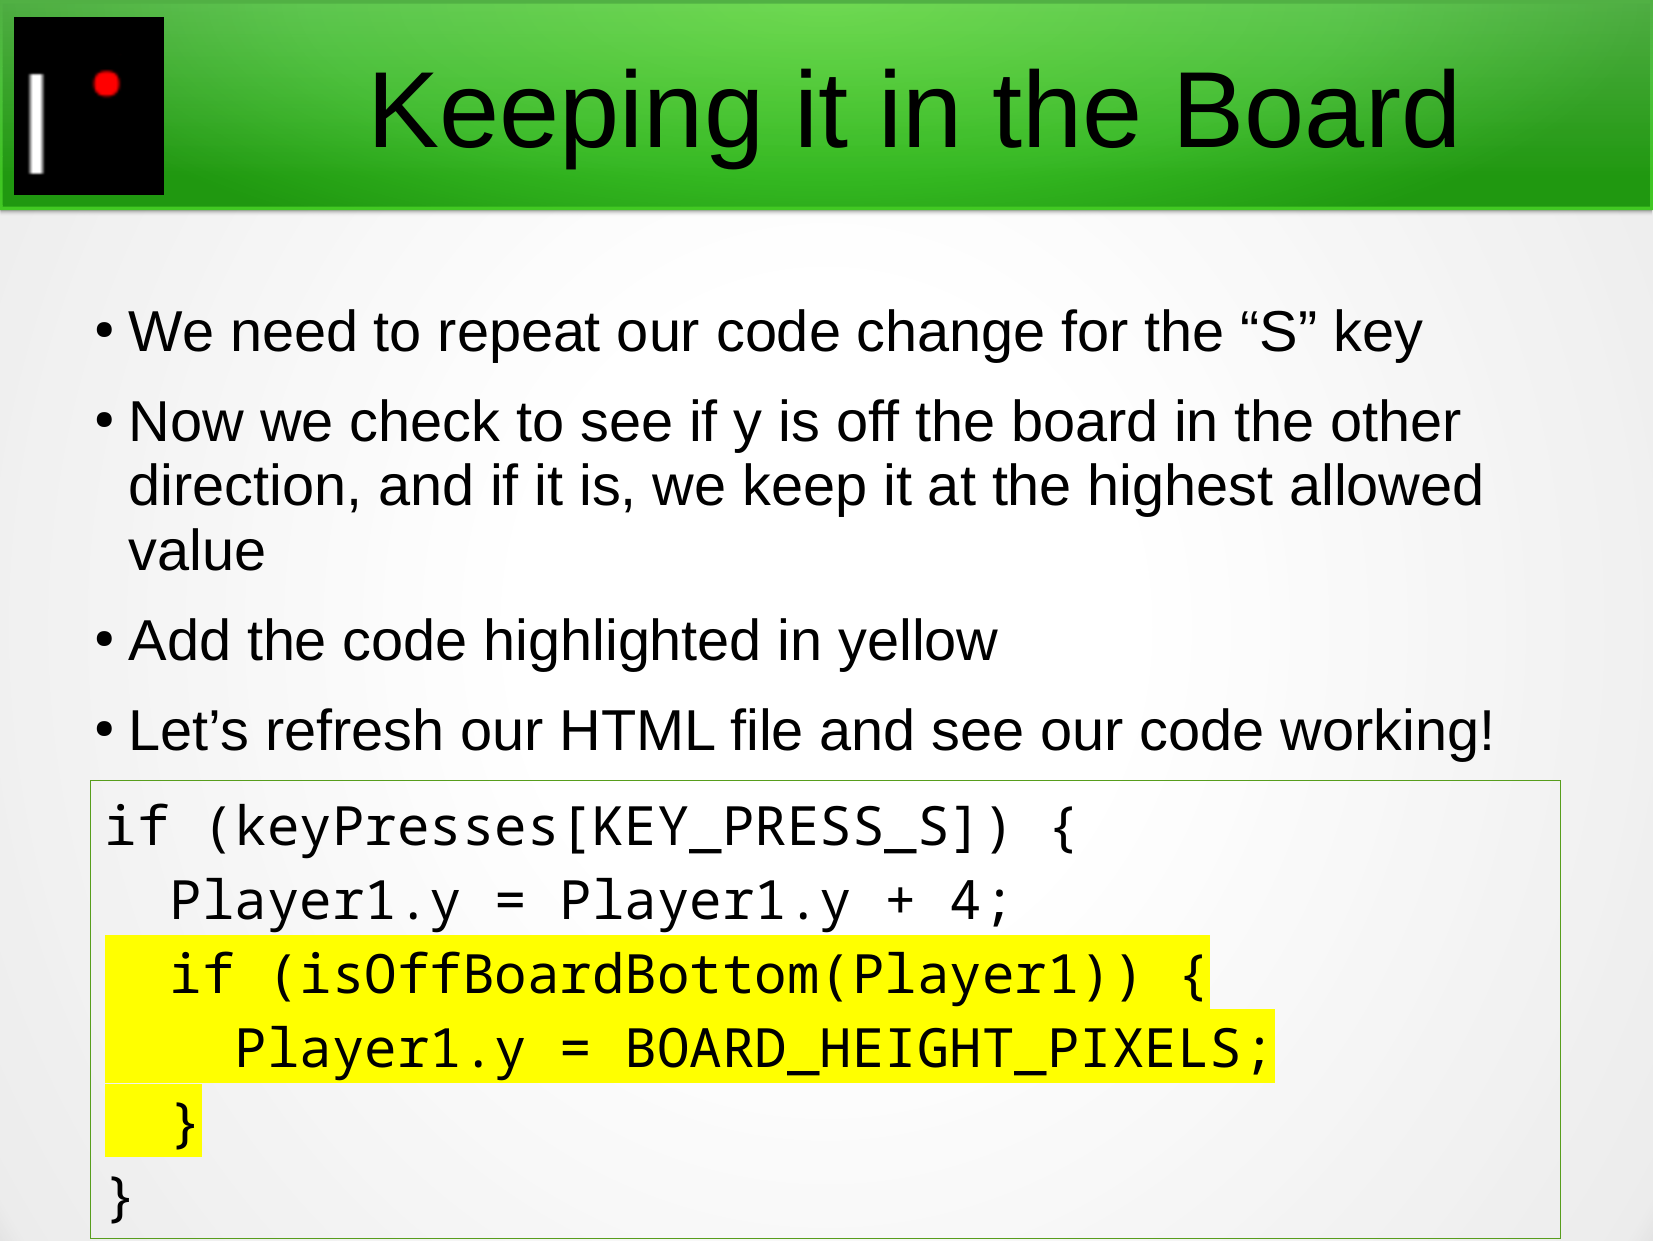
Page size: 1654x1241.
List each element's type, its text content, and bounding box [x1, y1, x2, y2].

title Keeping it in the Board [195, 30, 1636, 190]
picture [14, 17, 164, 195]
text_box if (keyPresses[KEY_PRESS_S]) { Player1.y = Player1.y + 4; if (isOffBoardBottom(Player1)) { Player1.y = BOARD_HEIGHT_PIXELS; } } [90, 780, 1561, 1205]
list We need to repeat our code change for the “S” key Now we check to see if y is off the board in the other direction, and if it is, we keep it at the highest allowed value Add the code highlighted in yellow Let’s refresh our HTML file and see our code working! [82, 299, 1591, 766]
